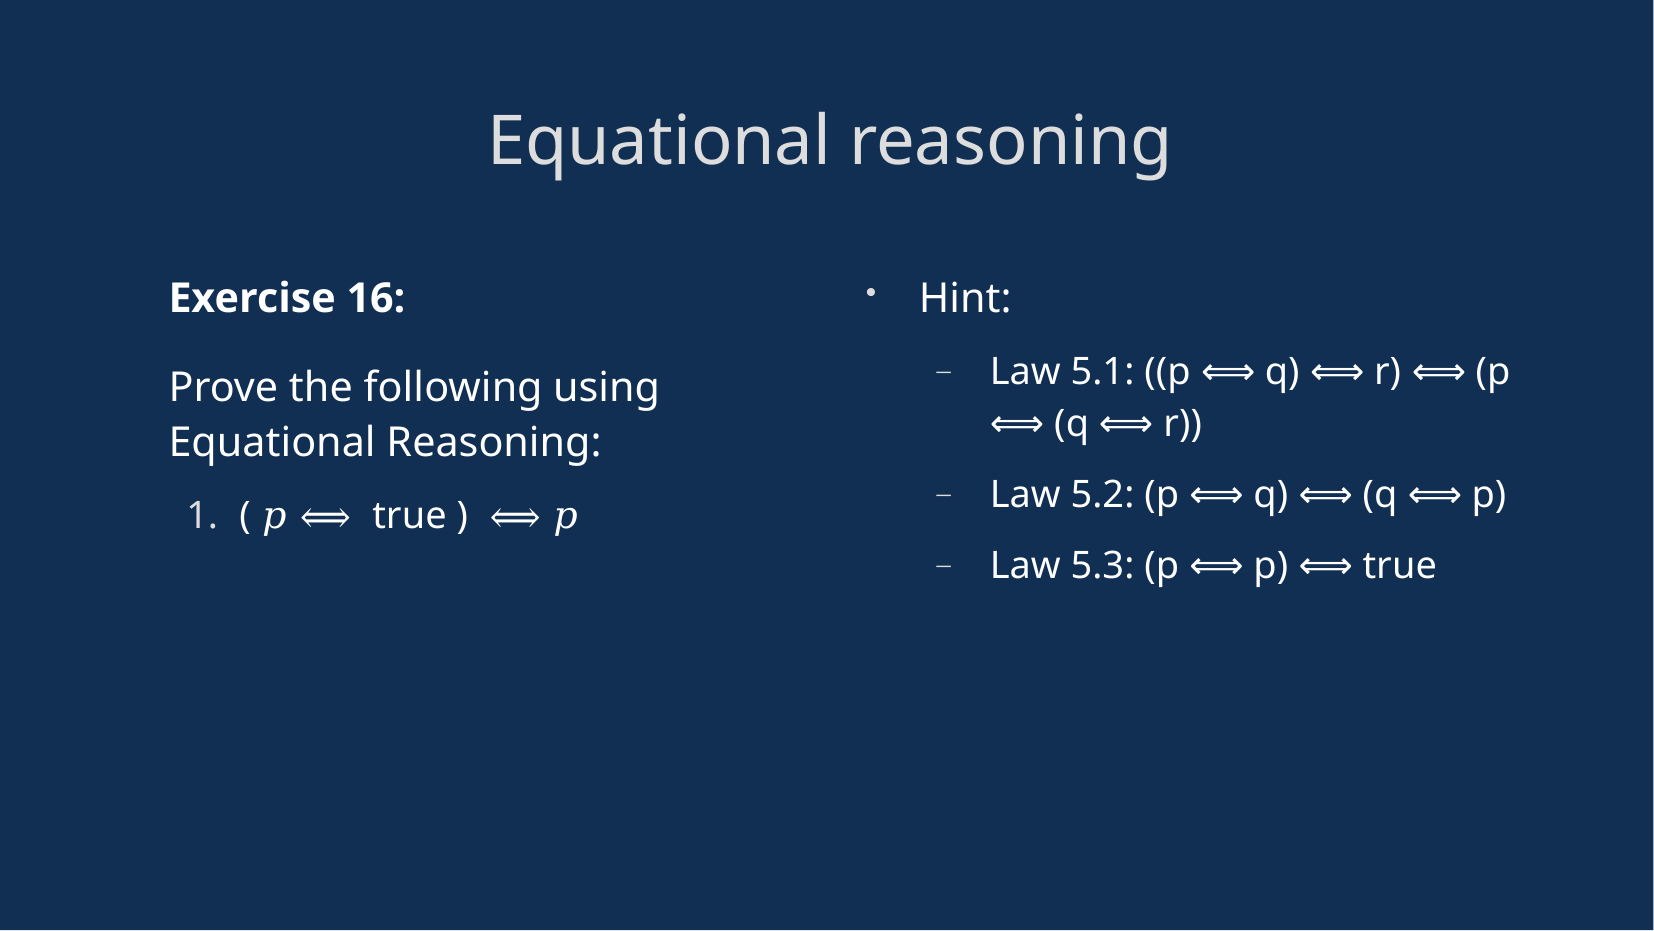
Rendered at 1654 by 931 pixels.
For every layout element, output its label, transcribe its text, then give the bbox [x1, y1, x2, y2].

list Hint: Law 5.1: ((p ⟺ q) ⟺ r) ⟺ (p ⟺ (q ⟺ r)) Law 5.2: (p ⟺ q) ⟺ (q ⟺ p) Law 5.3: (p ⟺ p) ⟺ true [848, 268, 1563, 806]
list Exercise 16: Prove the following using Equational Reasoning: ( 𝑝 ⟺ true ) ⟺ 𝑝 [97, 268, 813, 806]
title Equational reasoning [97, 56, 1563, 220]
